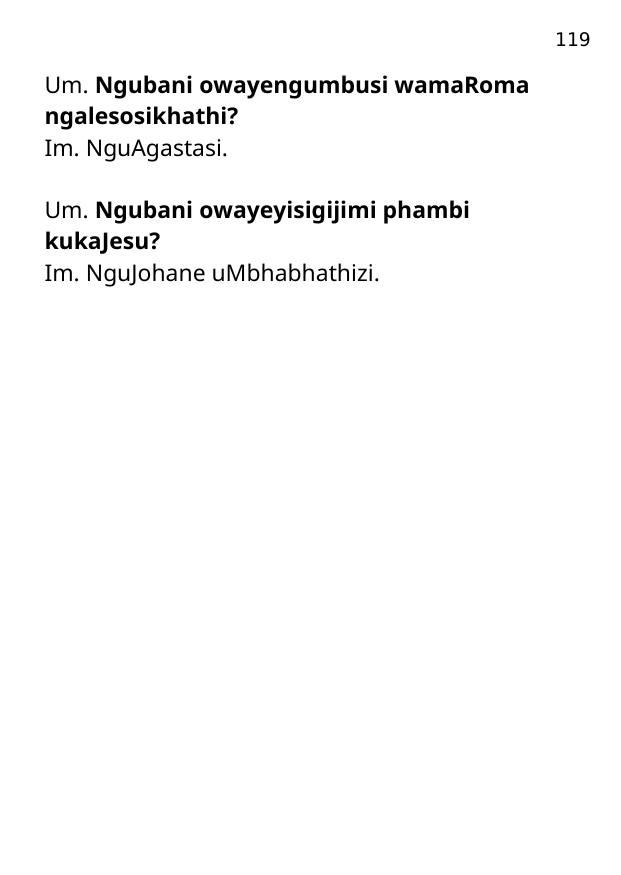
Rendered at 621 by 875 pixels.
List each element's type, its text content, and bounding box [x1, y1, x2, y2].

text Im. NguAgastasi. [44, 132, 591, 163]
text Im. NguJohane uMbhabhathizi. [44, 257, 591, 288]
text Um. Ngubani owayeyisigijimi phambi kukaJesu? [44, 194, 591, 257]
text Um. Ngubani owayengumbusi wamaRoma ngalesosikhathi? [44, 69, 591, 132]
